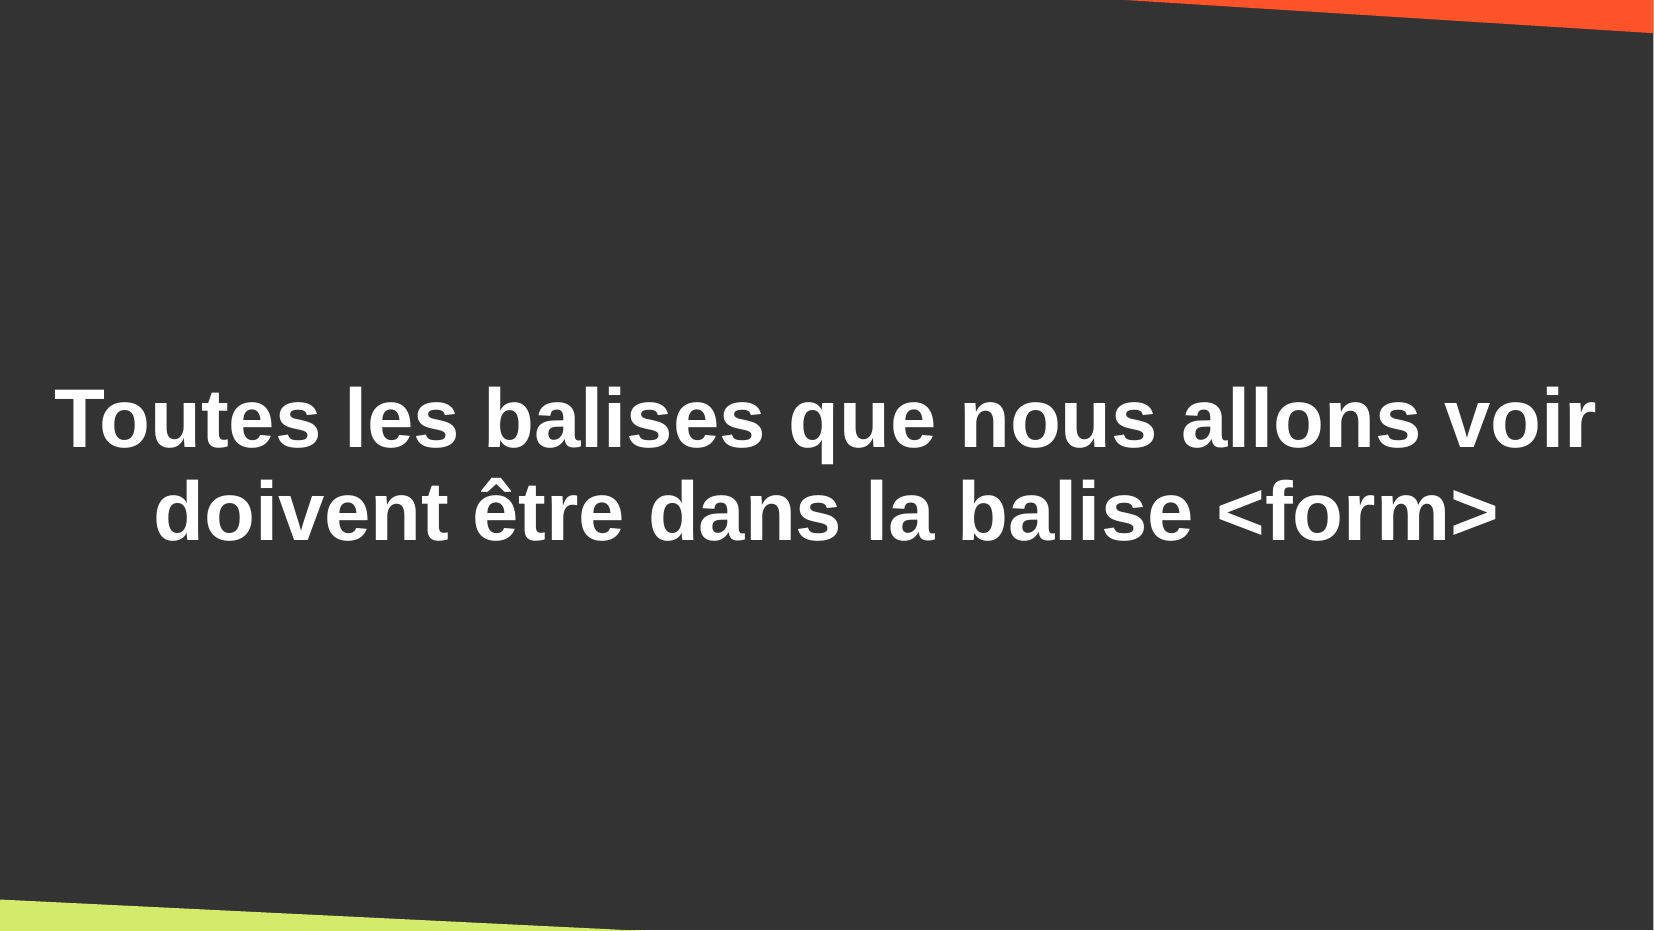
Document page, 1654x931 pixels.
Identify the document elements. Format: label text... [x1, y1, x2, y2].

text_box [1125, 0, 1654, 34]
title Toutes les balises que nous allons voir doivent être dans la balise <form> [27, 372, 1627, 559]
text_box [0, 899, 646, 931]
